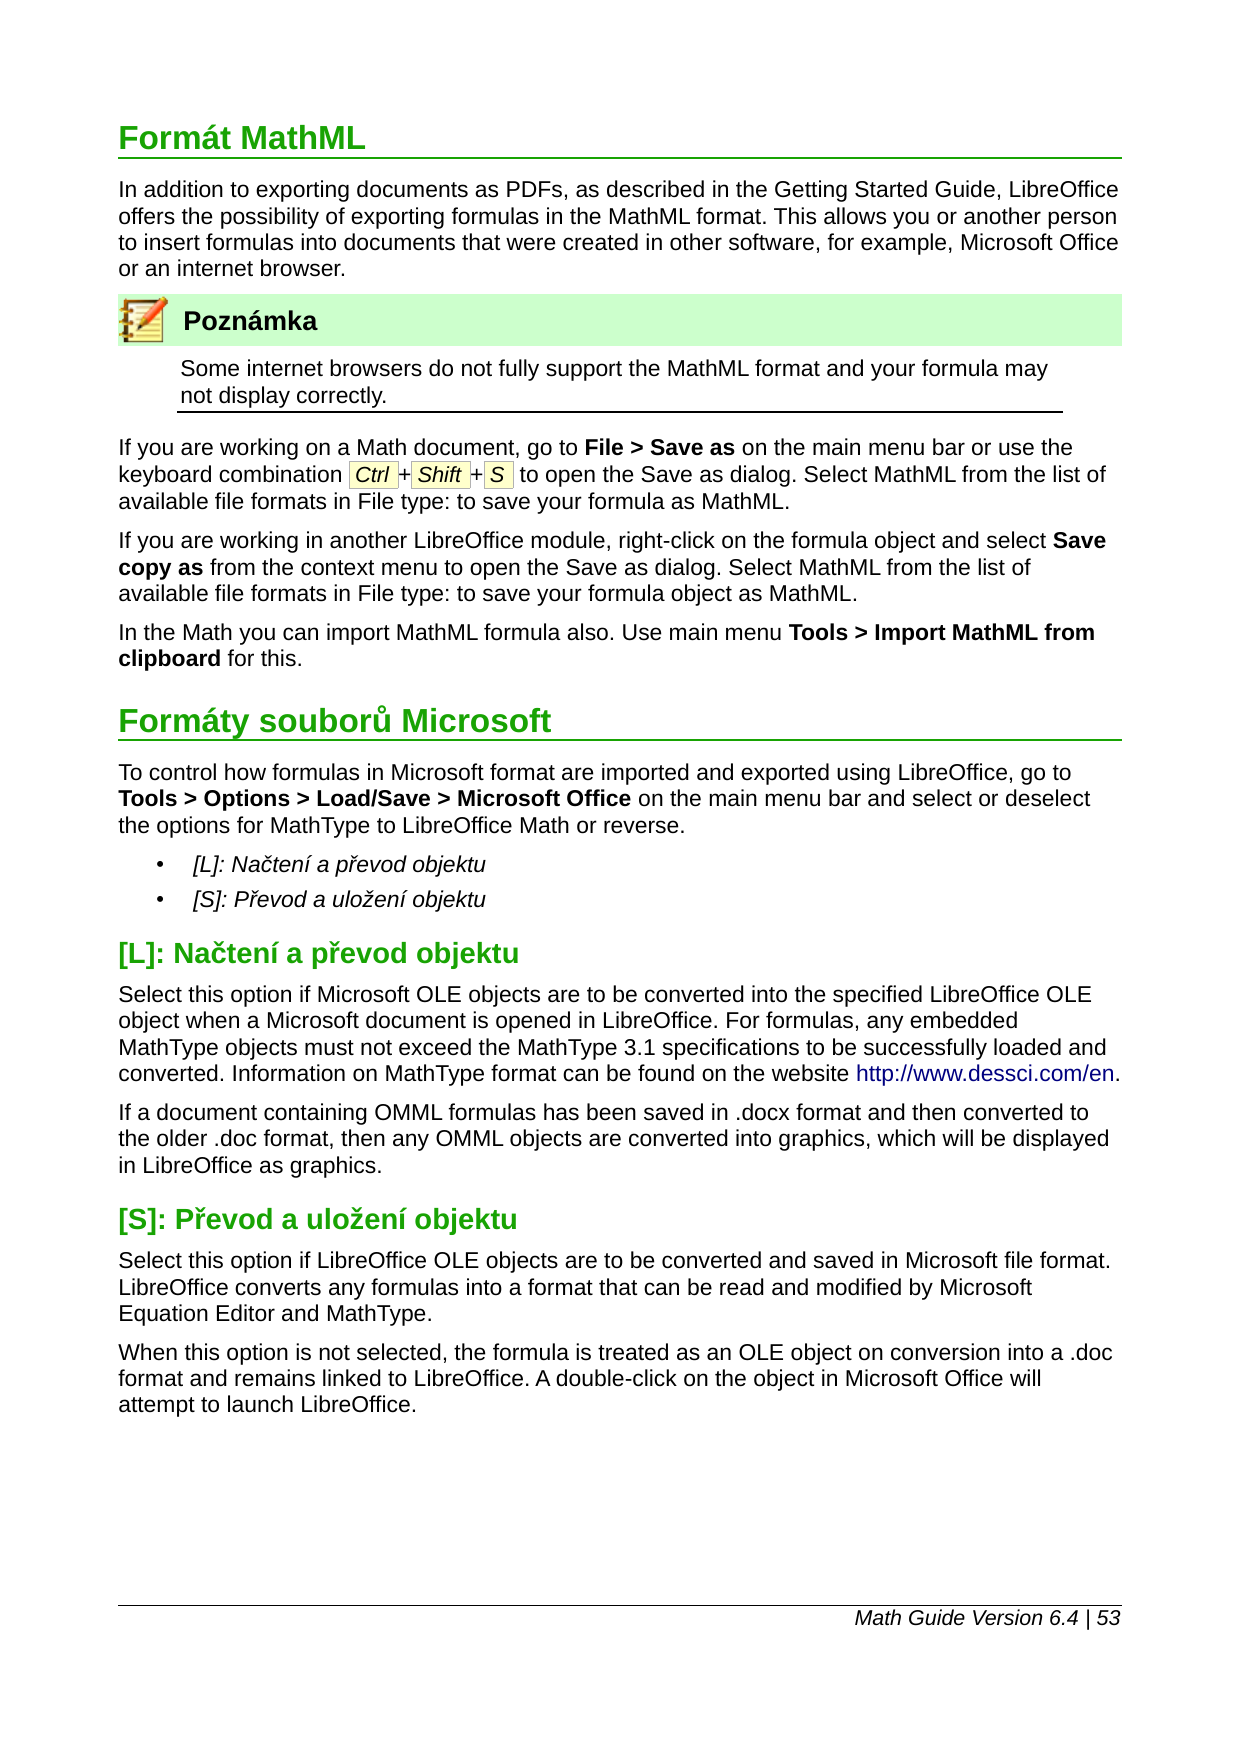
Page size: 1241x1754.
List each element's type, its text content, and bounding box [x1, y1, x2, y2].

text Select this option if LibreOffice OLE objects are to be converted and saved in Microsoft file format. LibreOffice converts any formulas into a format that can be read and modified by Microsoft Equation Editor and MathType. [118, 1247, 1122, 1326]
text To control how formulas in Microsoft format are imported and exported using LibreOffice, go to Tools > Options > Load/Save > Microsoft Office on the main menu bar and select or deselect the options for MathType to LibreOffice Math or reverse. [118, 759, 1122, 838]
text If you are working in another LibreOffice module, right-click on the formula object and select Save copy as from the context menu to open the Save as dialog. Select MathML from the list of available file formats in File type: to save your formula object as MathML. [118, 527, 1122, 606]
picture [119, 295, 170, 346]
subtitle [S]: Převod a uložení objektu [118, 1202, 1122, 1235]
list [S]: Převod a uložení objektu [156, 886, 1122, 912]
subtitle [L]: Načtení a převod objektu [118, 936, 1122, 969]
text In addition to exporting documents as PDFs, as described in the Getting Started Guide, LibreOffice offers the possibility of exporting formulas in the MathML format. This allows you or another person to insert formulas into documents that were created in other software, for example, Microsoft Office or an internet browser. [118, 176, 1122, 282]
text Select this option if Microsoft OLE objects are to be converted into the specified LibreOffice OLE object when a Microsoft document is opened in LibreOffice. For formulas, any embedded MathType objects must not exceed the MathType 3.1 specifications to be successfully loaded and converted. Information on MathType format can be found on the website http://www.dessci.com/en. [118, 981, 1122, 1087]
subtitle Formáty souborů Microsoft [118, 701, 1122, 739]
subtitle Formát MathML [118, 118, 1122, 157]
text Some internet browsers do not fully support the MathML format and your formula may not display correctly. [177, 352, 1063, 411]
list [L]: Načtení a převod objektu [156, 851, 1122, 877]
subtitle Poznámka [118, 294, 1122, 346]
text If a document containing OMML formulas has been saved in .docx format and then converted to the older .doc format, then any OMML objects are converted into graphics, which will be displayed in LibreOffice as graphics. [118, 1099, 1122, 1178]
text If you are working on a Math document, go to File > Save as on the main menu bar or use the keyboard combination Ctrl+Shift+S to open the Save as dialog. Select MathML from the list of available file formats in File type: to save your formula as MathML. [118, 434, 1122, 514]
text When this option is not selected, the formula is treated as an OLE object on conversion into a .doc format and remains linked to LibreOffice. A double-click on the object in Microsoft Office will attempt to launch LibreOffice. [118, 1339, 1122, 1418]
text In the Math you can import MathML formula also. Use main menu Tools > Import MathML from clipboard for this. [118, 619, 1122, 671]
